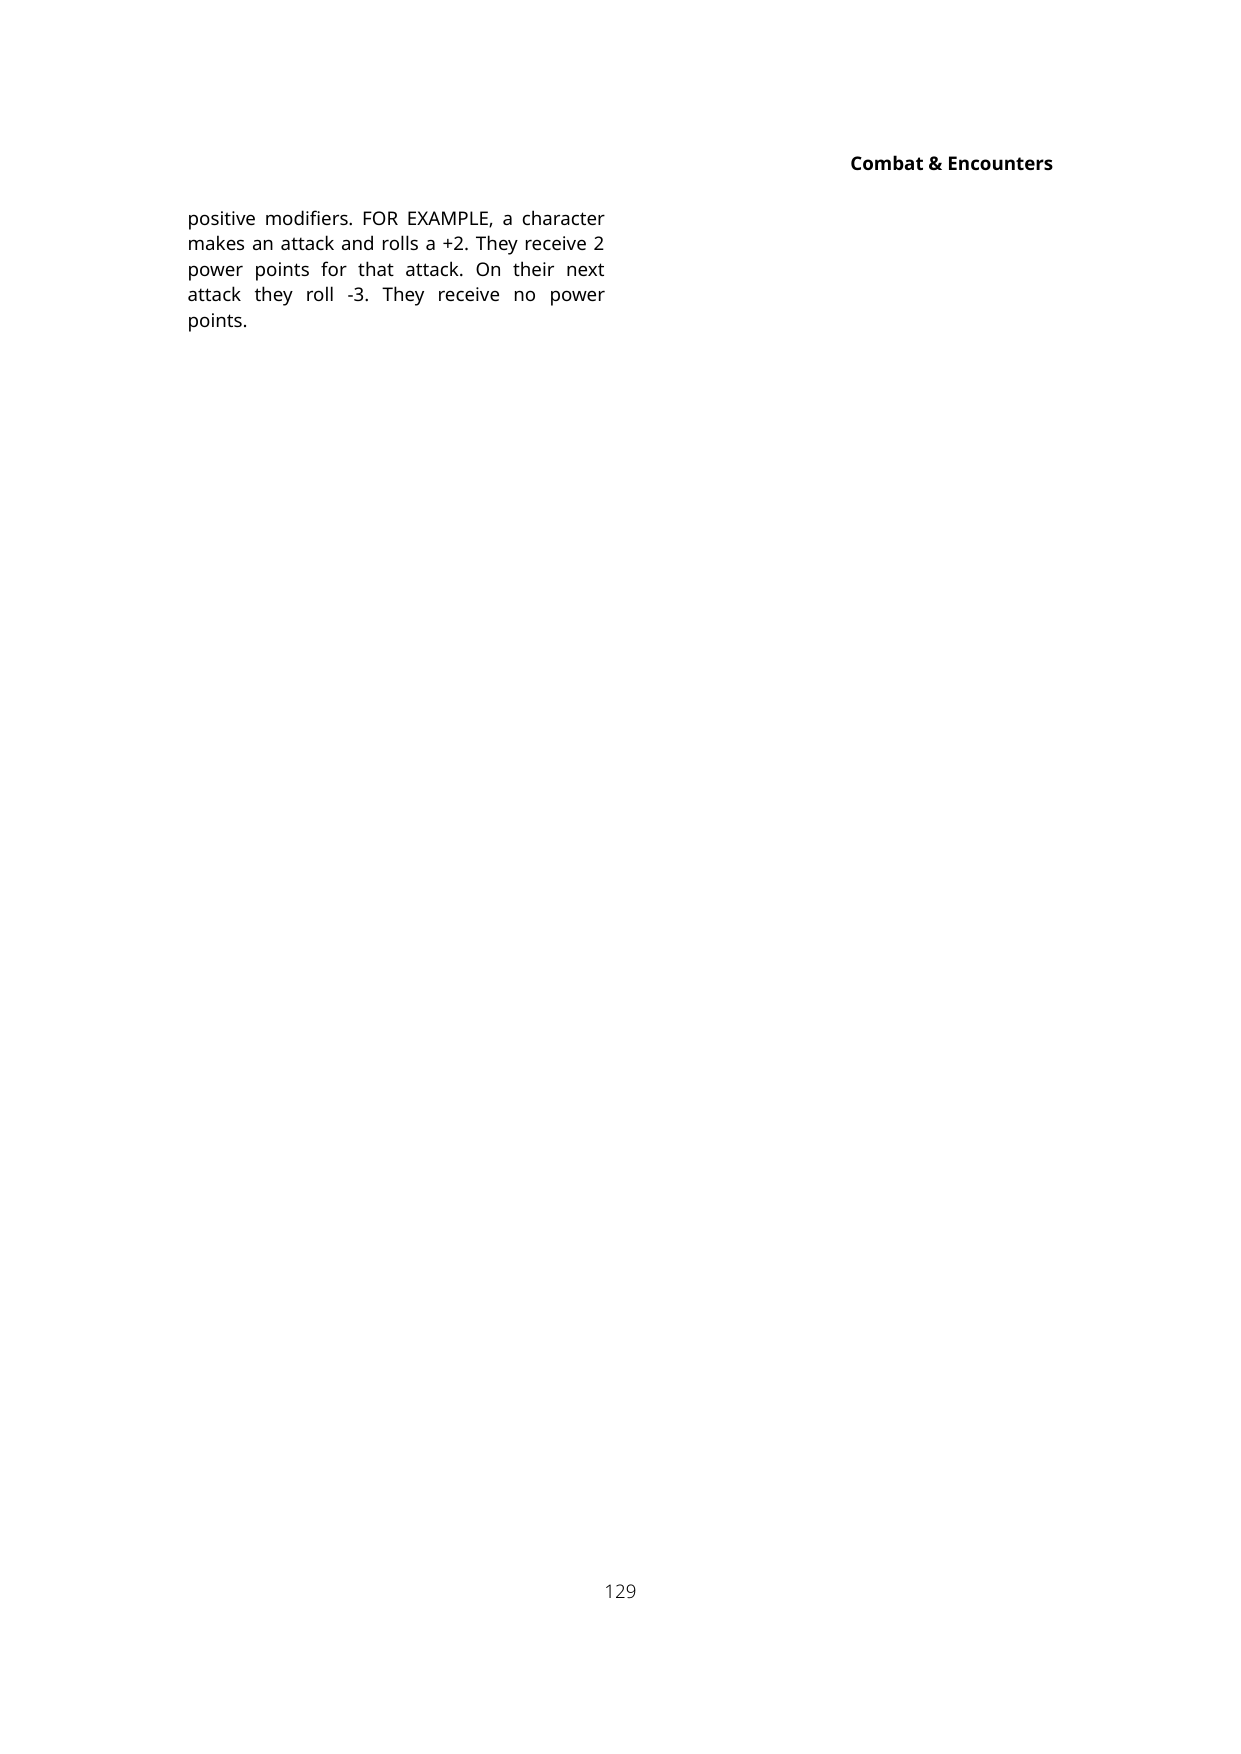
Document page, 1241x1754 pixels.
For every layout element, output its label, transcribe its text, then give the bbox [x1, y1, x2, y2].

text positive modifiers. FOR EXAMPLE, a character makes an attack and rolls a +2. They receive 2 power points for that attack. On their next attack they roll -3. They receive no power points. [187, 205, 605, 333]
